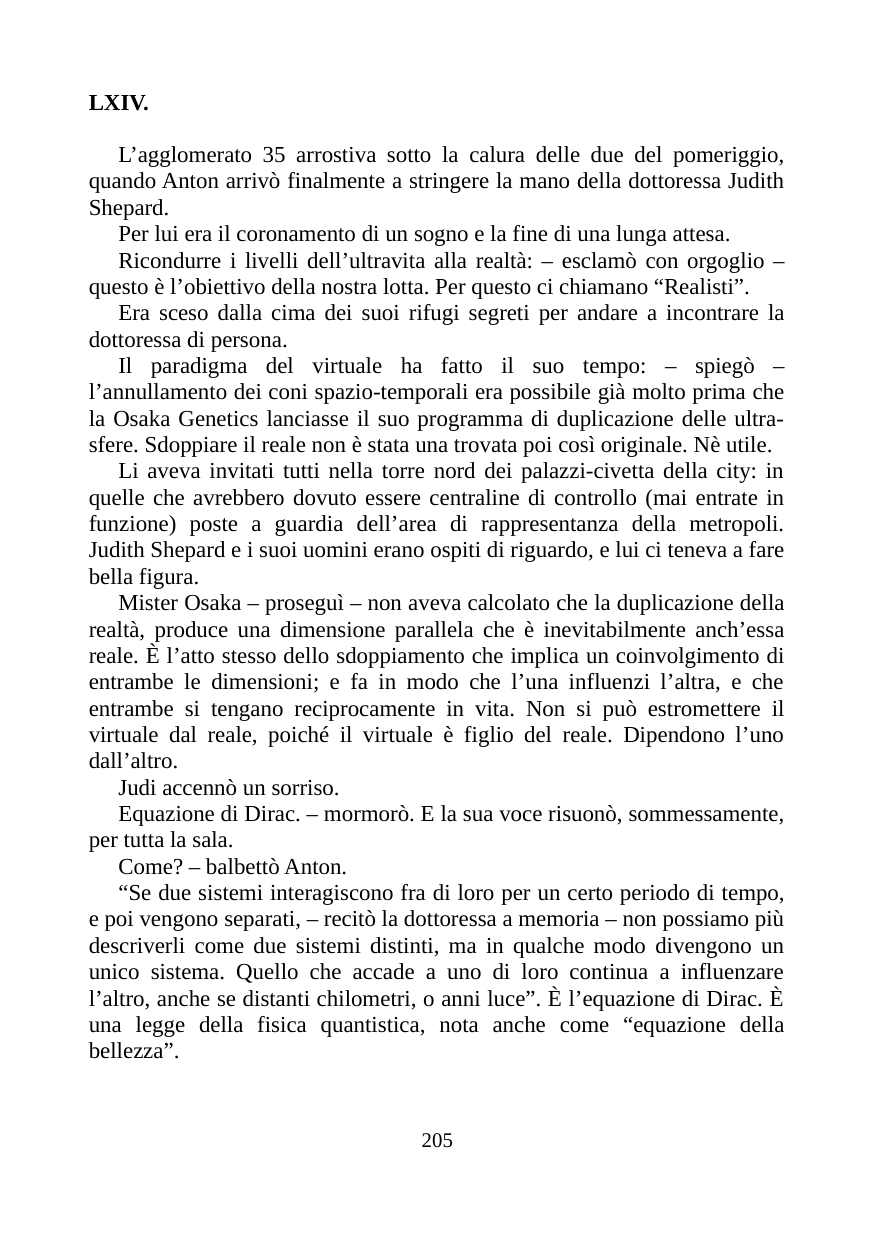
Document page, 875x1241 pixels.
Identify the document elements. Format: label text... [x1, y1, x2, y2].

text Come? – balbettò Anton. [88, 853, 786, 879]
text Il paradigma del virtuale ha fatto il suo tempo: – spiegò – l’annullamento dei coni spazio-temporali era possibile già molto prima che la Osaka Genetics lanciasse il suo programma di duplicazione delle ultra-sfere. Sdoppiare il reale non è stata una trovata poi così originale. Nè utile. [88, 352, 786, 457]
text Era sceso dalla cima dei suoi rifugi segreti per andare a incontrare la dottoressa di persona. [88, 299, 786, 352]
text Li aveva invitati tutti nella torre nord dei palazzi-civetta della city: in quelle che avrebbero dovuto essere centraline di controllo (mai entrate in funzione) poste a guardia dell’area di rappresentanza della metropoli. Judith Shepard e i suoi uomini erano ospiti di riguardo, e lui ci teneva a fare bella figura. [88, 457, 786, 589]
text Judi accennò un sorriso. [88, 774, 786, 800]
text Equazione di Dirac. – mormorò. E la sua voce risuonò, sommessamente, per tutta la sala. [88, 800, 786, 853]
text Per lui era il coronamento di un sogno e la fine di una lunga attesa. [88, 220, 786, 247]
subtitle LXIV. [88, 88, 786, 115]
text Ricondurre i livelli dell’ultravita alla realtà: – esclamò con orgoglio – questo è l’obiettivo della nostra lotta. Per questo ci chiamano “Realisti”. [88, 247, 786, 299]
text L’agglomerato 35 arrostiva sotto la calura delle due del pomeriggio, quando Anton arrivò finalmente a stringere la mano della dottoressa Judith Shepard. [88, 141, 786, 220]
text “Se due sistemi interagiscono fra di loro per un certo periodo di tempo, e poi vengono separati, – recitò la dottoressa a memoria – non possiamo più descriverli come due sistemi distinti, ma in qualche modo divengono un unico sistema. Quello che accade a uno di loro continua a influenzare l’altro, anche se distanti chilometri, o anni luce”. È l’equazione di Dirac. È una legge della fisica quantistica, nota anche come “equazione della bellezza”. [88, 879, 786, 1064]
text Mister Osaka – proseguì – non aveva calcolato che la duplicazione della realtà, produce una dimensione parallela che è inevitabilmente anch’essa reale. È l’atto stesso dello sdoppiamento che implica un coinvolgimento di entrambe le dimensioni; e fa in modo che l’una influenzi l’altra, e che entrambe si tengano reciprocamente in vita. Non si può estromettere il virtuale dal reale, poiché il virtuale è figlio del reale. Dipendono l’uno dall’altro. [88, 589, 786, 774]
